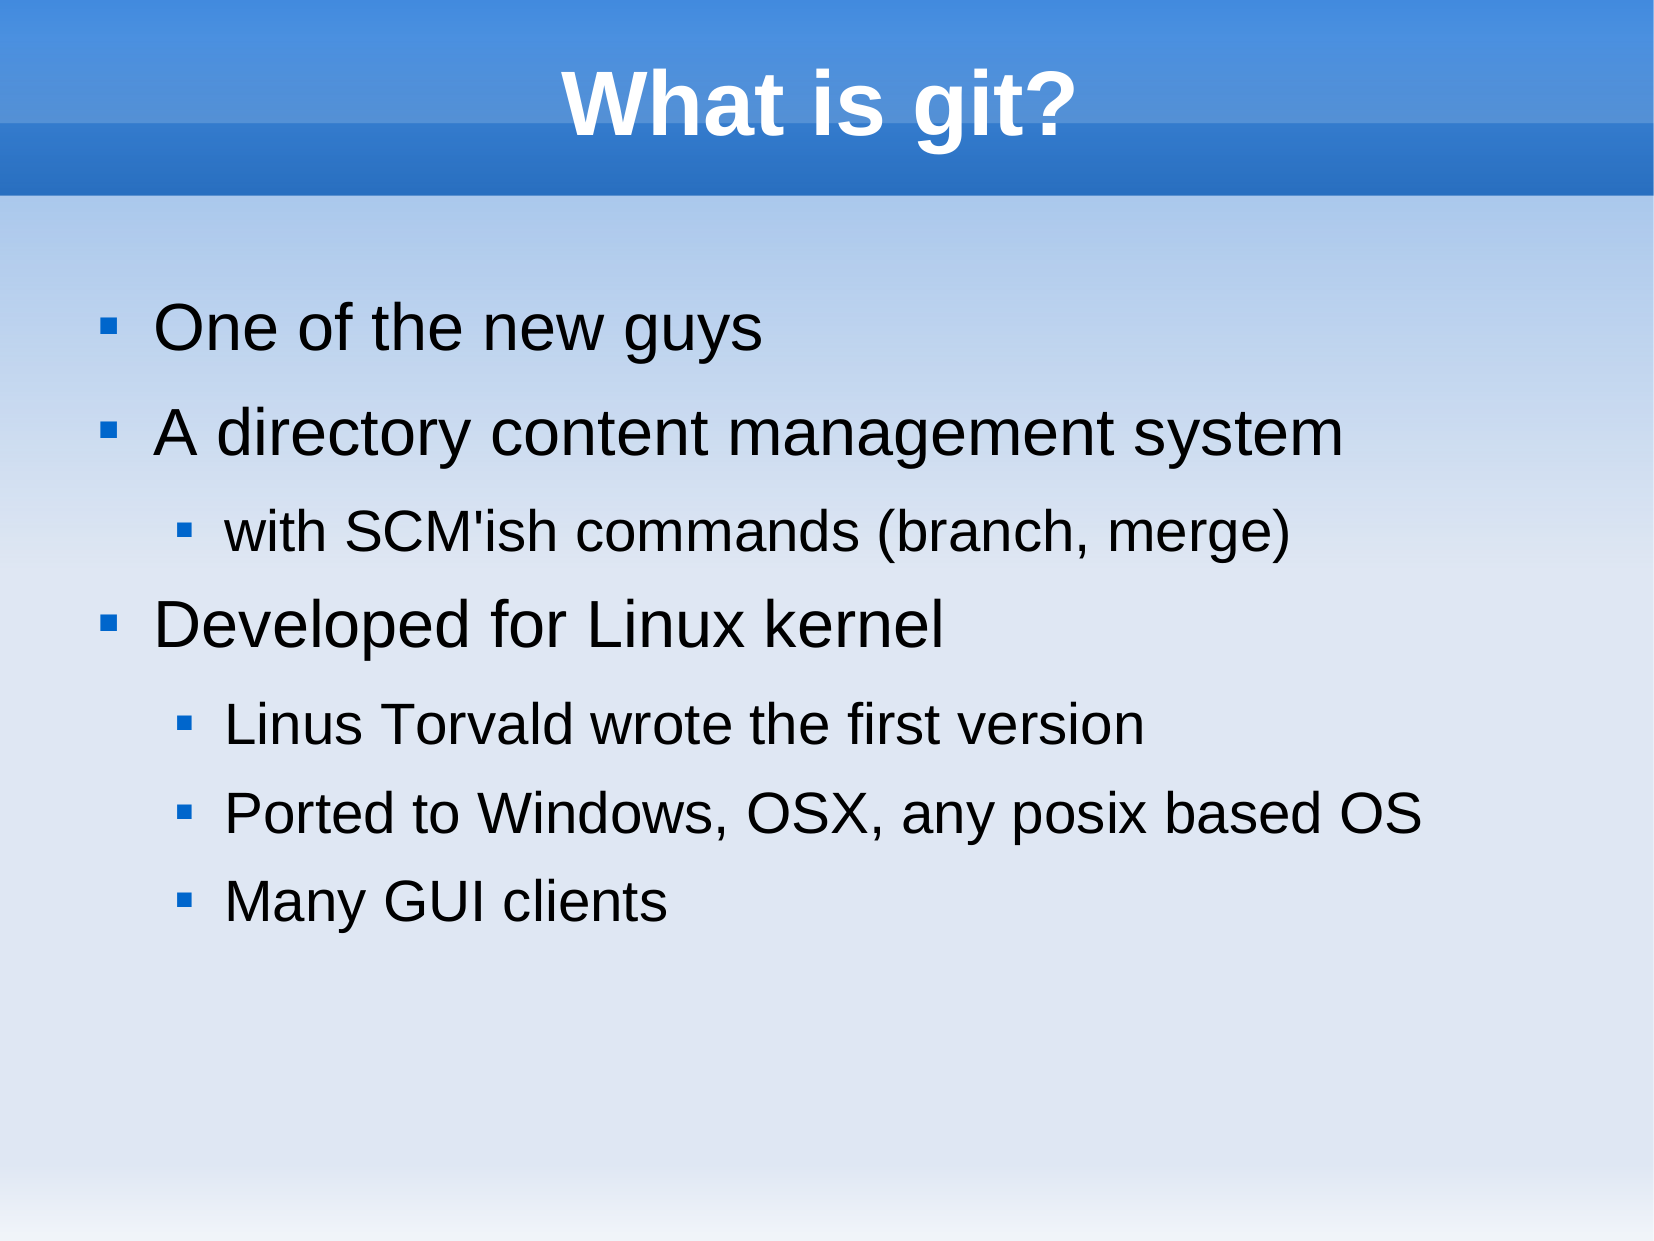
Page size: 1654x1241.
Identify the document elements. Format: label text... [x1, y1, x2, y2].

title What is git? [76, 0, 1565, 208]
picture [0, 0, 1654, 1241]
list One of the new guys A directory content management system with SCM'ish commands (branch, merge) Developed for Linux kernel Linus Torvald wrote the first version Ported to Windows, OSX, any posix based OS Many GUI clients [82, 290, 1571, 1109]
